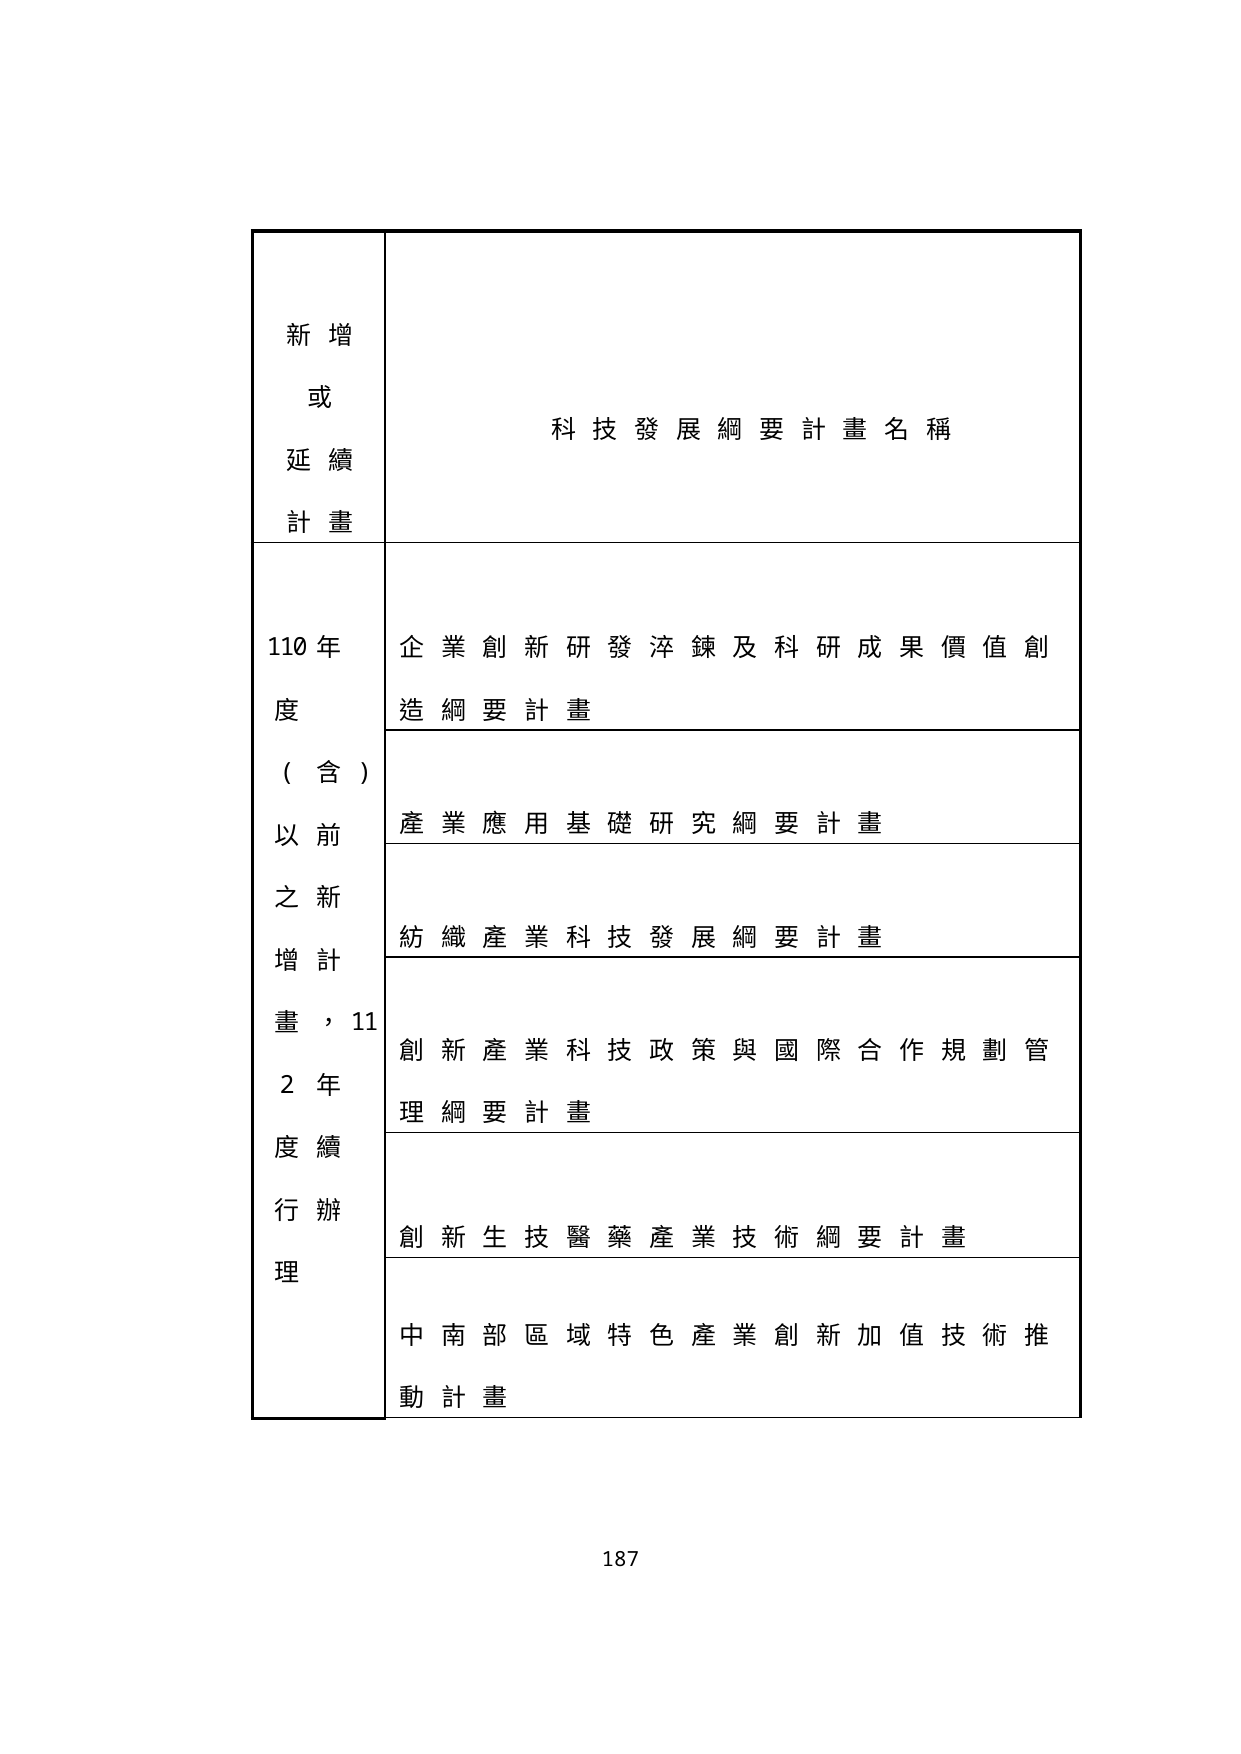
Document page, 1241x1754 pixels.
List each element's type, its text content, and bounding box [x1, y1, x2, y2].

table_cell 企業創新研發淬鍊及科研成果價值創造綱要計畫 [386, 543, 1079, 729]
table_cell 產業應用基礎研究綱要計畫 [386, 731, 1079, 843]
table_cell 創新生技醫藥產業技術綱要計畫 [386, 1133, 1079, 1257]
table_cell 110年度(含)以前之新增計畫，112年度續行辦理 [254, 543, 384, 1417]
table_header 科技發展綱要計畫名稱 [386, 233, 1079, 542]
table_cell 創新產業科技政策與國際合作規劃管理綱要計畫 [386, 958, 1079, 1132]
table_cell 中南部區域特色產業創新加值技術推動計畫 [386, 1258, 1079, 1417]
table_cell 紡織產業科技發展綱要計畫 [386, 844, 1079, 956]
table_header 新增或 延續計畫 [254, 233, 384, 542]
